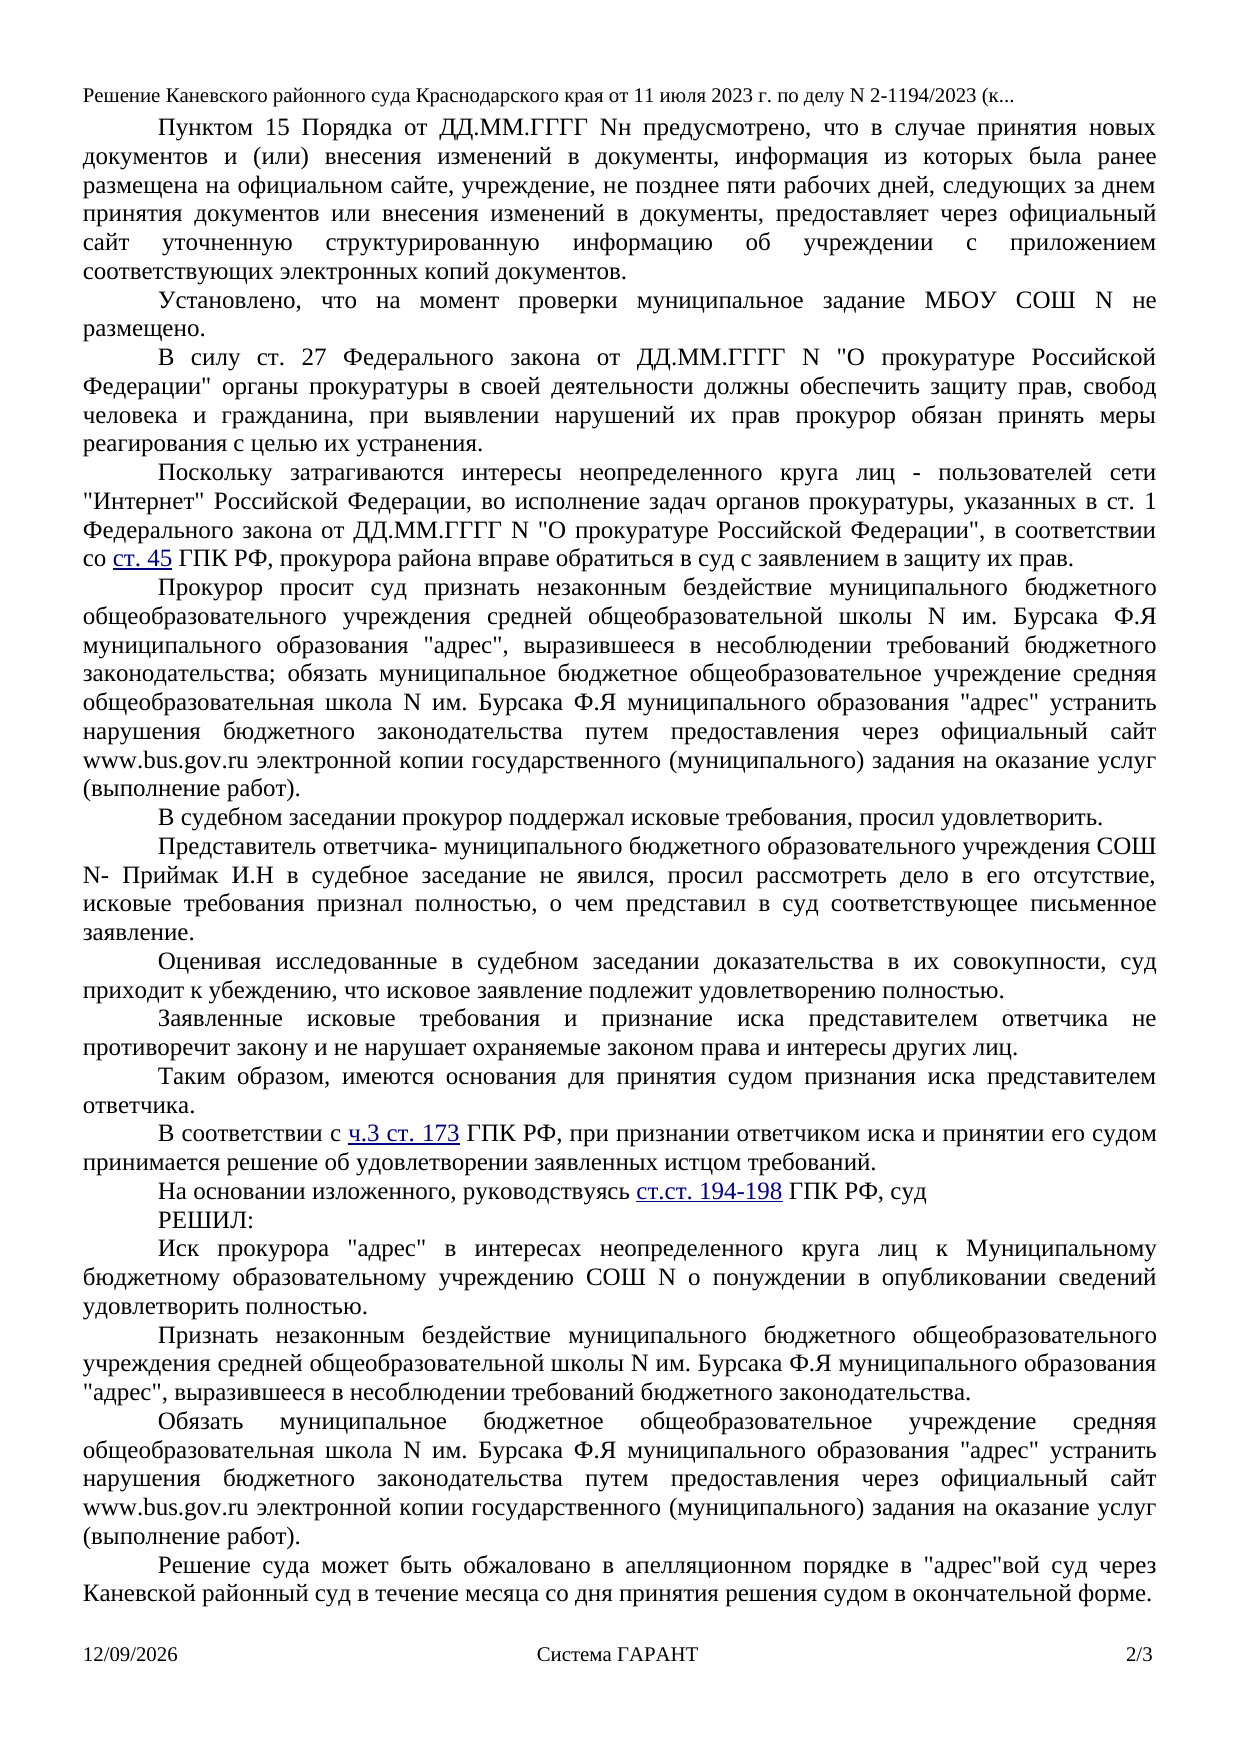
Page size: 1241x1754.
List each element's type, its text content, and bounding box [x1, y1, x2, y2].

text Пунктом 15 Порядка от ДД.ММ.ГГГГ Nн предусмотрено, что в случае принятия новых документов и (или) внесения изменений в документы, информация из которых была ранее размещена на официальном сайте, учреждение, не позднее пяти рабочих дней, следующих за днем принятия документов или внесения изменений в документы, предоставляет через официальный сайт уточненную структурированную информацию об учреждении с приложением соответствующих электронных копий документов. [83, 112, 1157, 285]
text Обязать муниципальное бюджетное общеобразовательное учреждение средняя общеобразовательная школа N им. Бурсака Ф.Я муниципального образования "адрес" устранить нарушения бюджетного законодательства путем предоставления через официальный сайт www.bus.gov.ru электронной копии государственного (муниципального) задания на оказание услуг (выполнение работ). [83, 1406, 1157, 1550]
text Таким образом, имеются основания для принятия судом признания иска представителем ответчика. [83, 1061, 1157, 1118]
text Представитель ответчика- муниципального бюджетного образовательного учреждения СОШ N- Приймак И.Н в судебное заседание не явился, просил рассмотреть дело в его отсутствие, исковые требования признал полностью, о чем представил в суд соответствующее письменное заявление. [83, 831, 1157, 946]
text Оценивая исследованные в судебном заседании доказательства в их совокупности, суд приходит к убеждению, что исковое заявление подлежит удовлетворению полностью. [83, 946, 1157, 1003]
text РЕШИЛ: [83, 1205, 1157, 1233]
text Заявленные исковые требования и признание иска представителем ответчика не противоречит закону и не нарушает охраняемые законом права и интересы других лиц. [83, 1003, 1157, 1061]
text В судебном заседании прокурор поддержал исковые требования, просил удовлетворить. [83, 802, 1157, 831]
text Установлено, что на момент проверки муниципальное задание МБОУ СОШ N не размещено. [83, 285, 1157, 342]
text Признать незаконным бездействие муниципального бюджетного общеобразовательного учреждения средней общеобразовательной школы N им. Бурсака Ф.Я муниципального образования "адрес", выразившееся в несоблюдении требований бюджетного законодательства. [83, 1320, 1157, 1406]
text Решение суда может быть обжаловано в апелляционном порядке в "адрес"вой суд через Каневской районный суд в течение месяца со дня принятия решения судом в окончательной форме. [83, 1550, 1157, 1607]
text В соответствии с ч.3 ст. 173 ГПК РФ, при признании ответчиком иска и принятии его судом принимается решение об удовлетворении заявленных истцом требований. [83, 1118, 1157, 1176]
text Иск прокурора "адрес" в интересах неопределенного круга лиц к Муниципальному бюджетному образовательному учреждению СОШ N о понуждении в опубликовании сведений удовлетворить полностью. [83, 1233, 1157, 1320]
text На основании изложенного, руководствуясь ст.ст. 194-198 ГПК РФ, суд [83, 1176, 1157, 1205]
text Прокурор просит суд признать незаконным бездействие муниципального бюджетного общеобразовательного учреждения средней общеобразовательной школы N им. Бурсака Ф.Я муниципального образования "адрес", выразившееся в несоблюдении требований бюджетного законодательства; обязать муниципальное бюджетное общеобразовательное учреждение средняя общеобразовательная школа N им. Бурсака Ф.Я муниципального образования "адрес" устранить нарушения бюджетного законодательства путем предоставления через официальный сайт www.bus.gov.ru электронной копии государственного (муниципального) задания на оказание услуг (выполнение работ). [83, 572, 1157, 802]
text Поскольку затрагиваются интересы неопределенного круга лиц - пользователей сети "Интернет" Российской Федерации, во исполнение задач органов прокуратуры, указанных в ст. 1 Федерального закона от ДД.ММ.ГГГГ N "О прокуратуре Российской Федерации", в соответствии со ст. 45 ГПК РФ, прокурора района вправе обратиться в суд с заявлением в защиту их прав. [83, 457, 1157, 572]
text В силу ст. 27 Федерального закона от ДД.ММ.ГГГГ N "О прокуратуре Российской Федерации" органы прокуратуры в своей деятельности должны обеспечить защиту прав, свобод человека и гражданина, при выявлении нарушений их прав прокурор обязан принять меры реагирования с целью их устранения. [83, 342, 1157, 457]
